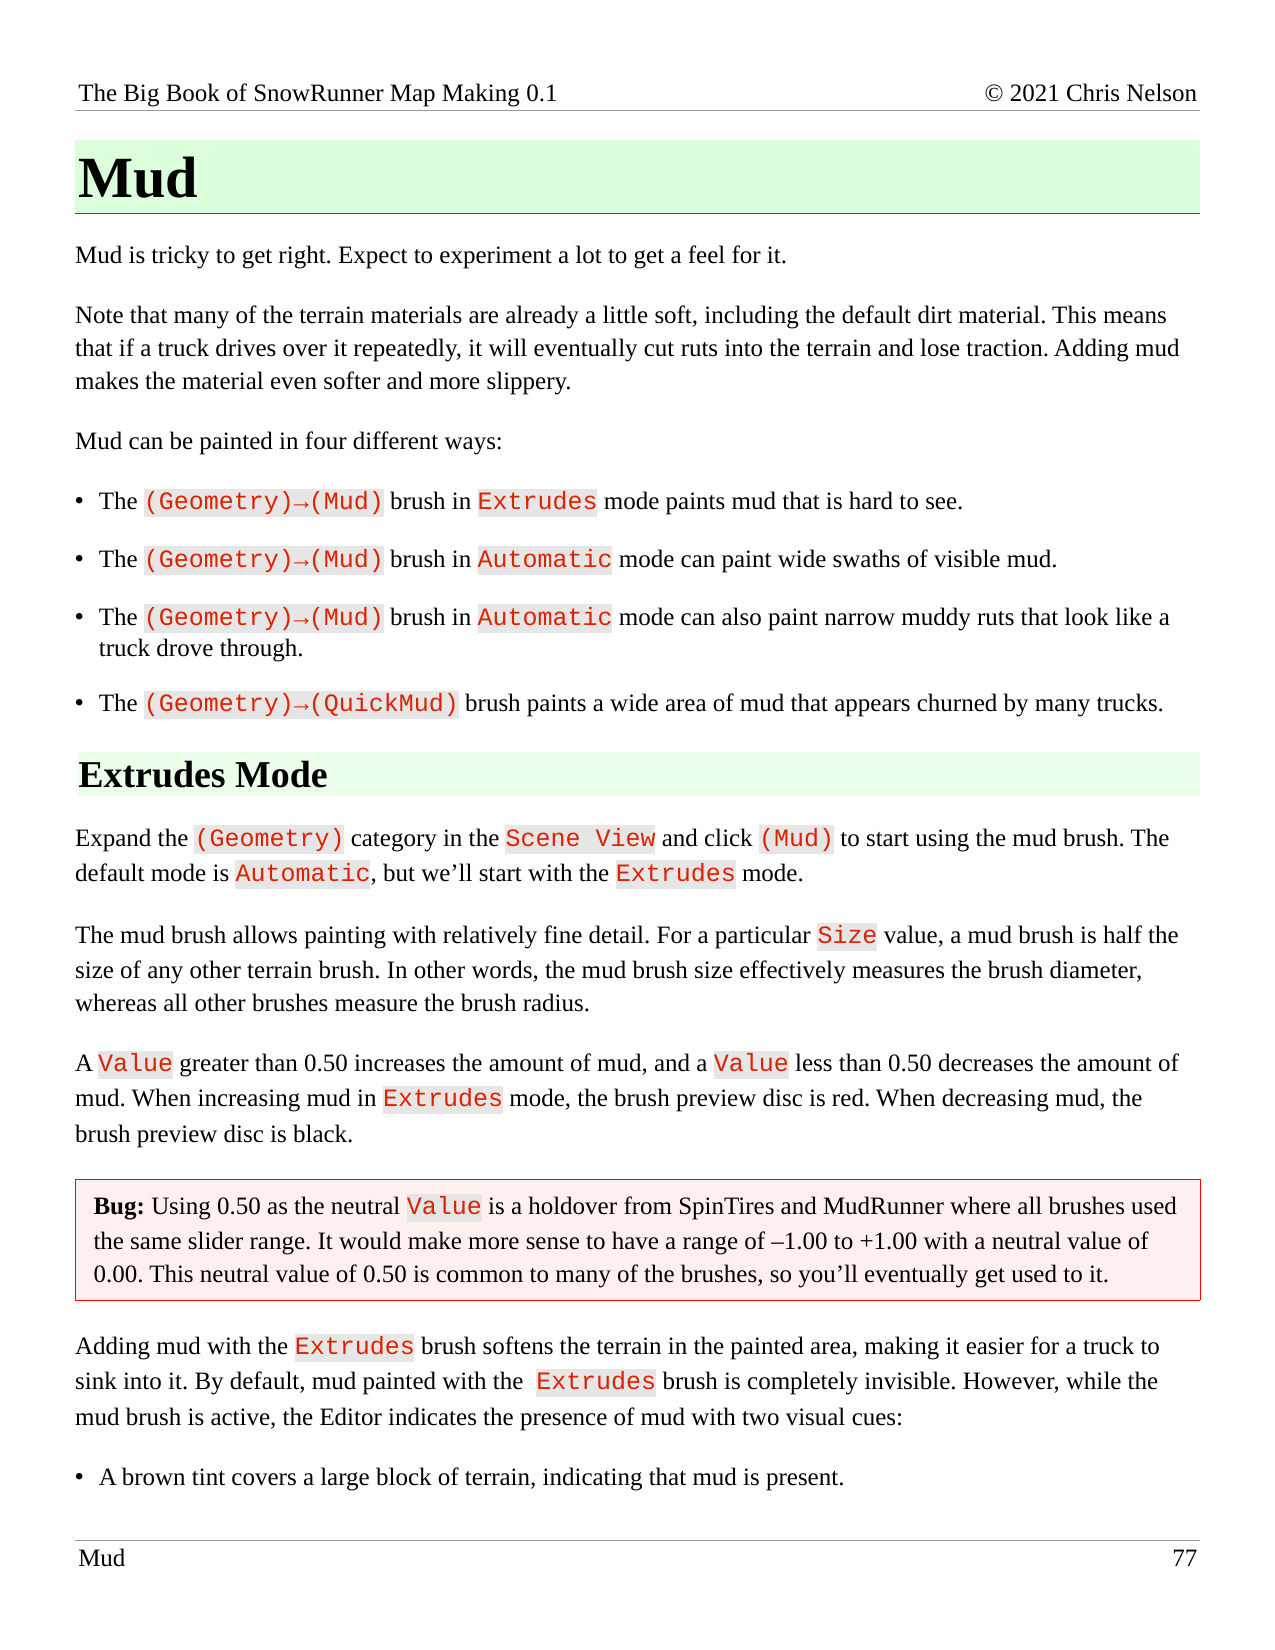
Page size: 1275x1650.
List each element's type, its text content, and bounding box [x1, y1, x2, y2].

list The (Geometry)→(QuickMud) brush paints a wide area of mud that appears churned by many trucks. [75, 688, 1200, 719]
subtitle Extrudes Mode [78, 752, 1200, 796]
text Mud can be painted in four different ways: [75, 426, 1200, 455]
list The (Geometry)→(Mud) brush in Automatic mode can also paint narrow muddy ruts that look like a truck drove through. [75, 602, 1200, 661]
text A Value greater than 0.50 increases the amount of mud, and a Value less than 0.50 decreases the amount of mud. When increasing mud in Extrudes mode, the brush preview disc is red. When decreasing mud, the brush preview disc is black. [75, 1048, 1200, 1147]
text Adding mud with the Extrudes brush softens the terrain in the painted area, making it easier for a truck to sink into it. By default, mud painted with the Extrudes brush is completely invisible. However, while the mud brush is active, the Editor indicates the presence of mud with two visual cues: [75, 1331, 1200, 1430]
list A brown tint covers a large block of terrain, indicating that mud is present. [75, 1462, 1200, 1490]
text Expand the (Geometry) category in the Scene View and click (Mud) to start using the mud brush. The default mode is Automatic, but we’ll start with the Extrudes mode. [75, 823, 1200, 889]
list The (Geometry)→(Mud) brush in Automatic mode can paint wide swaths of visible mud. [75, 544, 1200, 575]
text Note that many of the terrain materials are already a little soft, including the default dirt material. This means that if a truck drives over it repeatedly, it will eventually cut ruts into the terrain and lose traction. Adding mud makes the material even softer and more slippery. [75, 300, 1200, 395]
list The (Geometry)→(Mud) brush in Extrudes mode paints mud that is hard to see. [75, 486, 1200, 517]
subtitle Mud [75, 140, 1200, 213]
text Mud is tricky to get right. Expect to experiment a lot to get a feel for it. [75, 240, 1200, 269]
text The mud brush allows painting with relatively fine detail. For a particular Size value, a mud brush is half the size of any other terrain brush. In other words, the mud brush size effectively measures the brush diameter, whereas all other brushes measure the brush radius. [75, 920, 1200, 1017]
list Using 0.50 as the neutral Value is a holdover from SpinTires and MudRunner where all brushes used the same slider range. It would make more sense to have a range of –1.00 to +1.00 with a neutral value of 0.00. This neutral value of 0.50 is common to many of the brushes, so you’ll eventually get used to it. [76, 1180, 1200, 1300]
